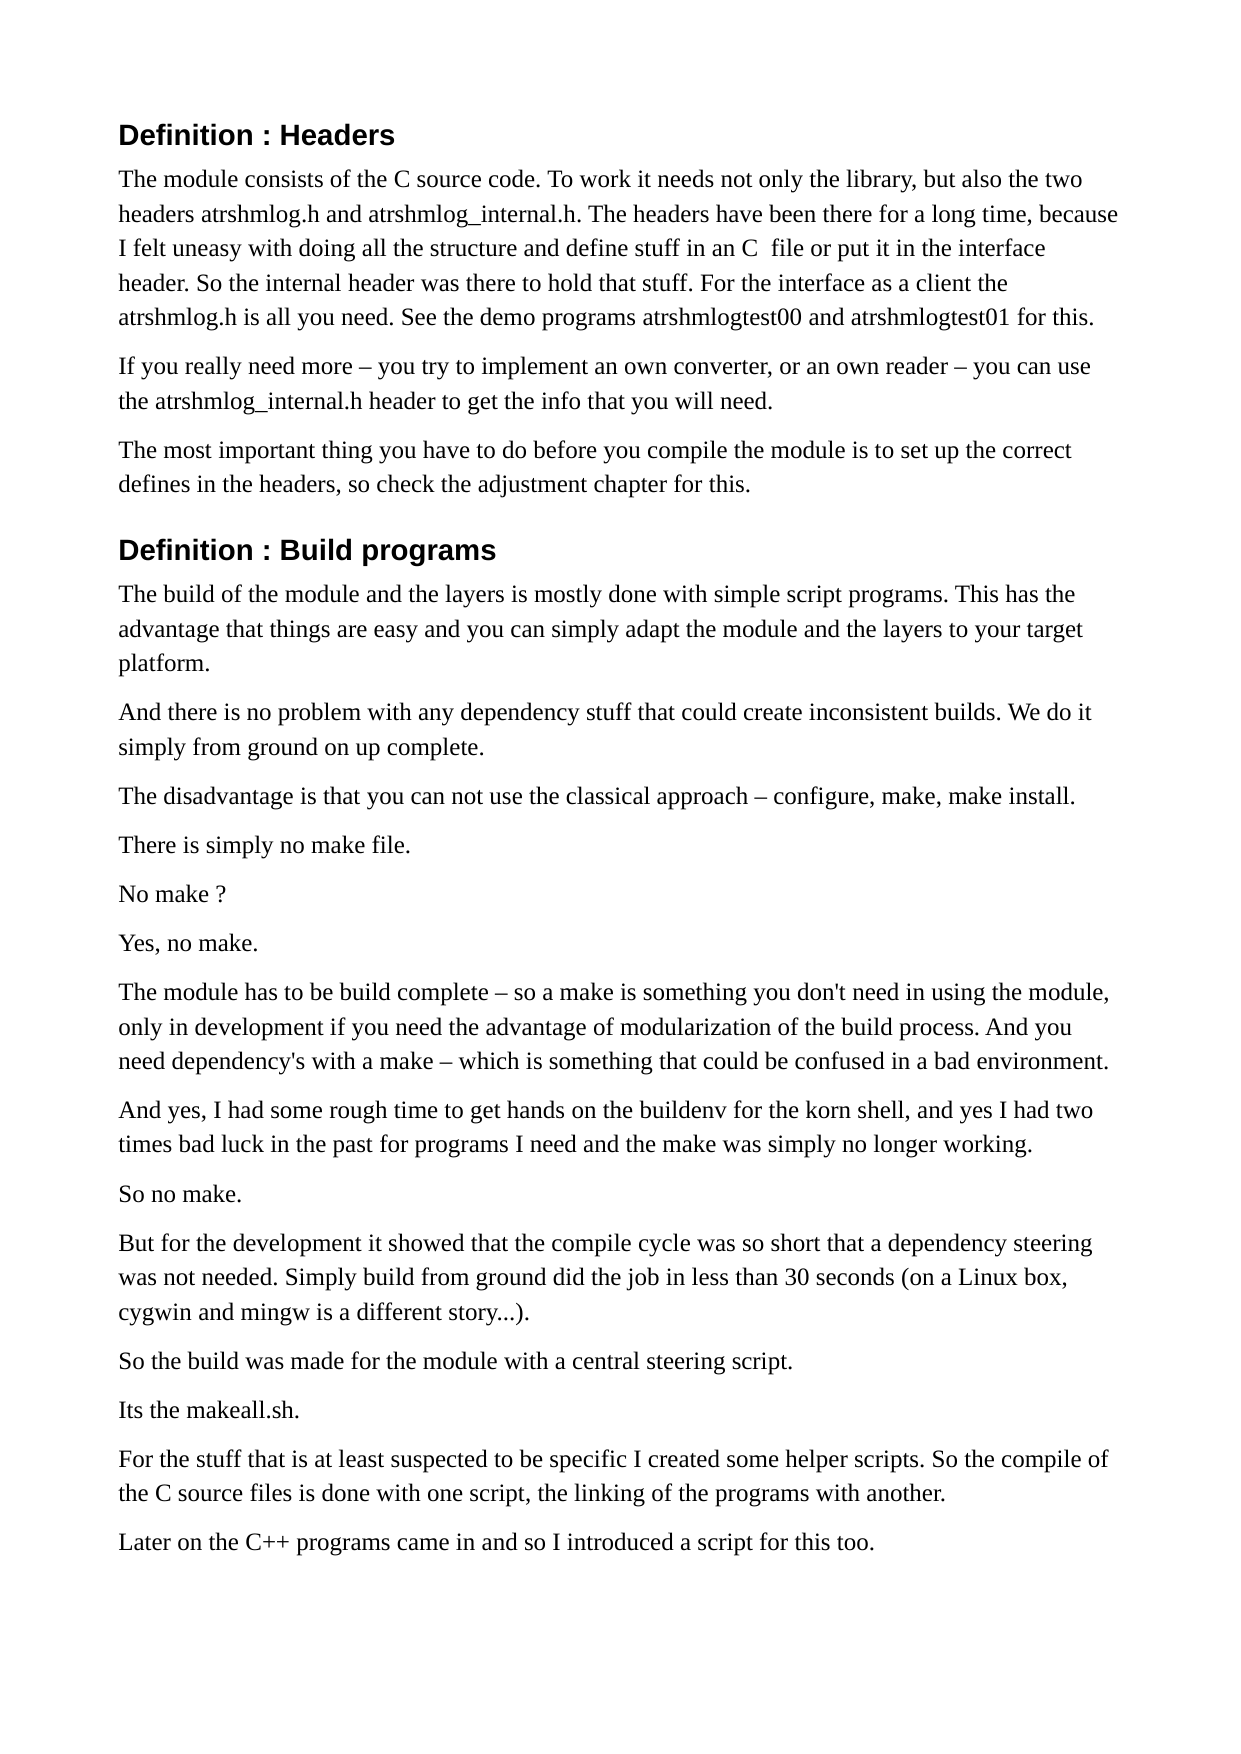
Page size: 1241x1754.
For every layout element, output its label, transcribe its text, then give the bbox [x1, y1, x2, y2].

text The disadvantage is that you can not use the classical approach – configure, make, make install. [118, 781, 1122, 809]
text The most important thing you have to do before you compile the module is to set up the correct defines in the headers, so check the adjustment chapter for this. [118, 435, 1122, 498]
text Its the makeall.sh. [118, 1395, 1122, 1423]
text If you really need more – you try to implement an own converter, or an own reader – you can use the atrshmlog_internal.h header to get the info that you will need. [118, 351, 1122, 414]
text So the build was made for the module with a central steering script. [118, 1346, 1122, 1374]
text And there is no problem with any dependency stuff that could create inconsistent builds. We do it simply from ground on up complete. [118, 697, 1122, 761]
subtitle Definition : Headers [118, 118, 1122, 152]
text No make ? [118, 879, 1122, 908]
text And yes, I had some rough time to get hands on the buildenv for the korn shell, and yes I had two times bad luck in the past for programs I need and the make was simply no longer working. [118, 1095, 1122, 1158]
text The build of the module and the layers is mostly done with simple script programs. This has the advantage that things are easy and you can simply adapt the module and the layers to your target platform. [118, 579, 1122, 677]
subtitle Definition : Build programs [118, 533, 1122, 567]
text The module consists of the C source code. To work it needs not only the library, but also the two headers atrshmlog.h and atrshmlog_internal.h. The headers have been there for a long time, because I felt uneasy with doing all the structure and define stuff in an C file or put it in the interface header. So the internal header was there to hold that stuff. For the interface as a client the atrshmlog.h is all you need. See the demo programs atrshmlogtest00 and atrshmlogtest01 for this. [118, 164, 1122, 331]
text The module has to be build complete – so a make is something you don't need in using the module, only in development if you need the advantage of modularization of the build process. And you need dependency's with a make – which is something that could be confused in a bad environment. [118, 977, 1122, 1075]
text Yes, no make. [118, 928, 1122, 957]
text So no make. [118, 1179, 1122, 1207]
text Later on the C++ programs came in and so I introduced a script for this too. [118, 1527, 1122, 1556]
text There is simply no make file. [118, 830, 1122, 859]
text For the stuff that is at least suspected to be specific I created some helper scripts. So the compile of the C source files is done with one script, the linking of the programs with another. [118, 1444, 1122, 1507]
text But for the development it showed that the compile cycle was so short that a dependency steering was not needed. Simply build from ground did the job in less than 30 seconds (on a Linux box, cygwin and mingw is a different story...). [118, 1228, 1122, 1325]
